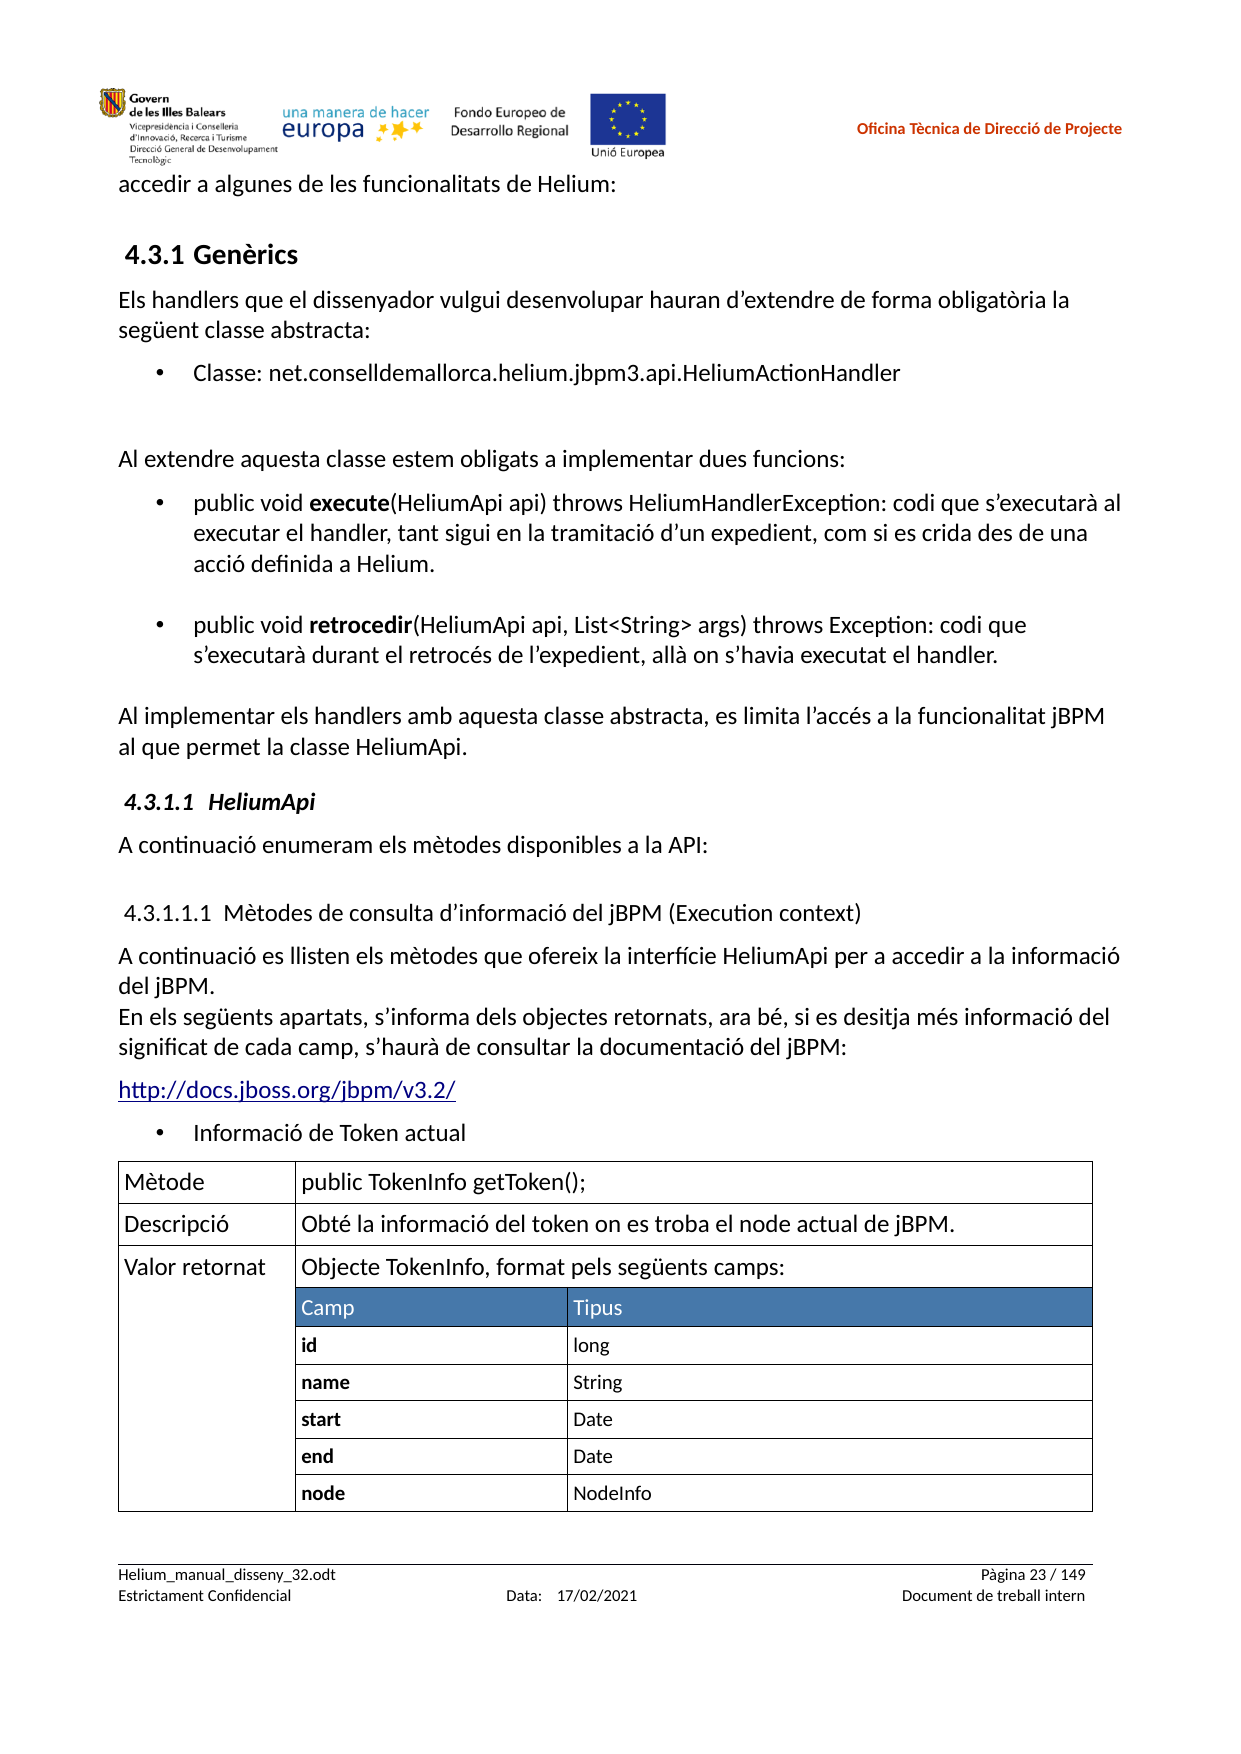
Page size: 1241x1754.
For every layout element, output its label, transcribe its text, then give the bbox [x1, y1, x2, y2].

text accedir a algunes de les funcionalitats de Helium: [118, 168, 1122, 198]
text Al implementar els handlers amb aquesta classe abstracta, es limita l’accés a la funcionalitat jBPM al que permet la classe HeliumApi. [118, 700, 1122, 761]
text Els handlers que el dissenyador vulgui desenvolupar hauran d’extendre de forma obligatòria la següent classe abstracta: [118, 284, 1122, 345]
table_cell end [296, 1439, 567, 1474]
table_cell Descripció [119, 1204, 295, 1245]
table_cell Camp [296, 1288, 567, 1326]
text A continuació enumeram els mètodes disponibles a la API: [118, 829, 1122, 860]
table_cell name [296, 1365, 567, 1400]
table_cell long [568, 1327, 1092, 1363]
table_header Mètode [119, 1162, 295, 1203]
table_cell Date [568, 1401, 1092, 1437]
subtitle Mètodes de consulta d’informació del jBPM (Execution context) [118, 897, 1122, 927]
text http://docs.jboss.org/jbpm/v3.2/ [118, 1074, 1122, 1105]
table_cell id [296, 1327, 567, 1363]
subtitle HeliumApi [118, 786, 1122, 817]
table_cell start [296, 1401, 567, 1437]
picture [99, 87, 668, 166]
list public void execute(HeliumApi api) throws HeliumHandlerException: codi que s’executarà al executar el handler, tant sigui en la tramitació d’un expedient, com si es crida des de una acció definida a Helium. [156, 487, 1122, 609]
table_cell Objecte TokenInfo, format pels següents camps: [296, 1246, 1092, 1287]
table_header public TokenInfo getToken(); [296, 1162, 1092, 1203]
list Informació de Token actual [156, 1118, 1122, 1148]
table_cell node [296, 1475, 567, 1511]
list Classe: net.conselldemallorca.helium.jbpm3.api.HeliumActionHandler [156, 358, 1122, 388]
table_cell NodeInfo [568, 1475, 1092, 1511]
subtitle Genèrics [118, 236, 1122, 272]
table_cell Tipus [568, 1288, 1092, 1326]
text A continuació es llisten els mètodes que ofereix la interfície HeliumApi per a accedir a la informació del jBPM. En els següents apartats, s’informa dels objectes retornats, ara bé, si es desitja més informació del significat de cada camp, s’haurà de consultar la documentació del jBPM: [118, 940, 1122, 1062]
list public void retrocedir(HeliumApi api, List<String> args) throws Exception: codi que s’executarà durant el retrocés de l’expedient, allà on s’havia executat el handler. [156, 609, 1122, 670]
table_cell String [568, 1365, 1092, 1400]
table_cell Date [568, 1439, 1092, 1474]
table_cell Obté la informació del token on es troba el node actual de jBPM. [296, 1204, 1092, 1245]
table_cell Valor retornat [119, 1246, 295, 1511]
text Al extendre aquesta classe estem obligats a implementar dues funcions: [118, 444, 1122, 474]
